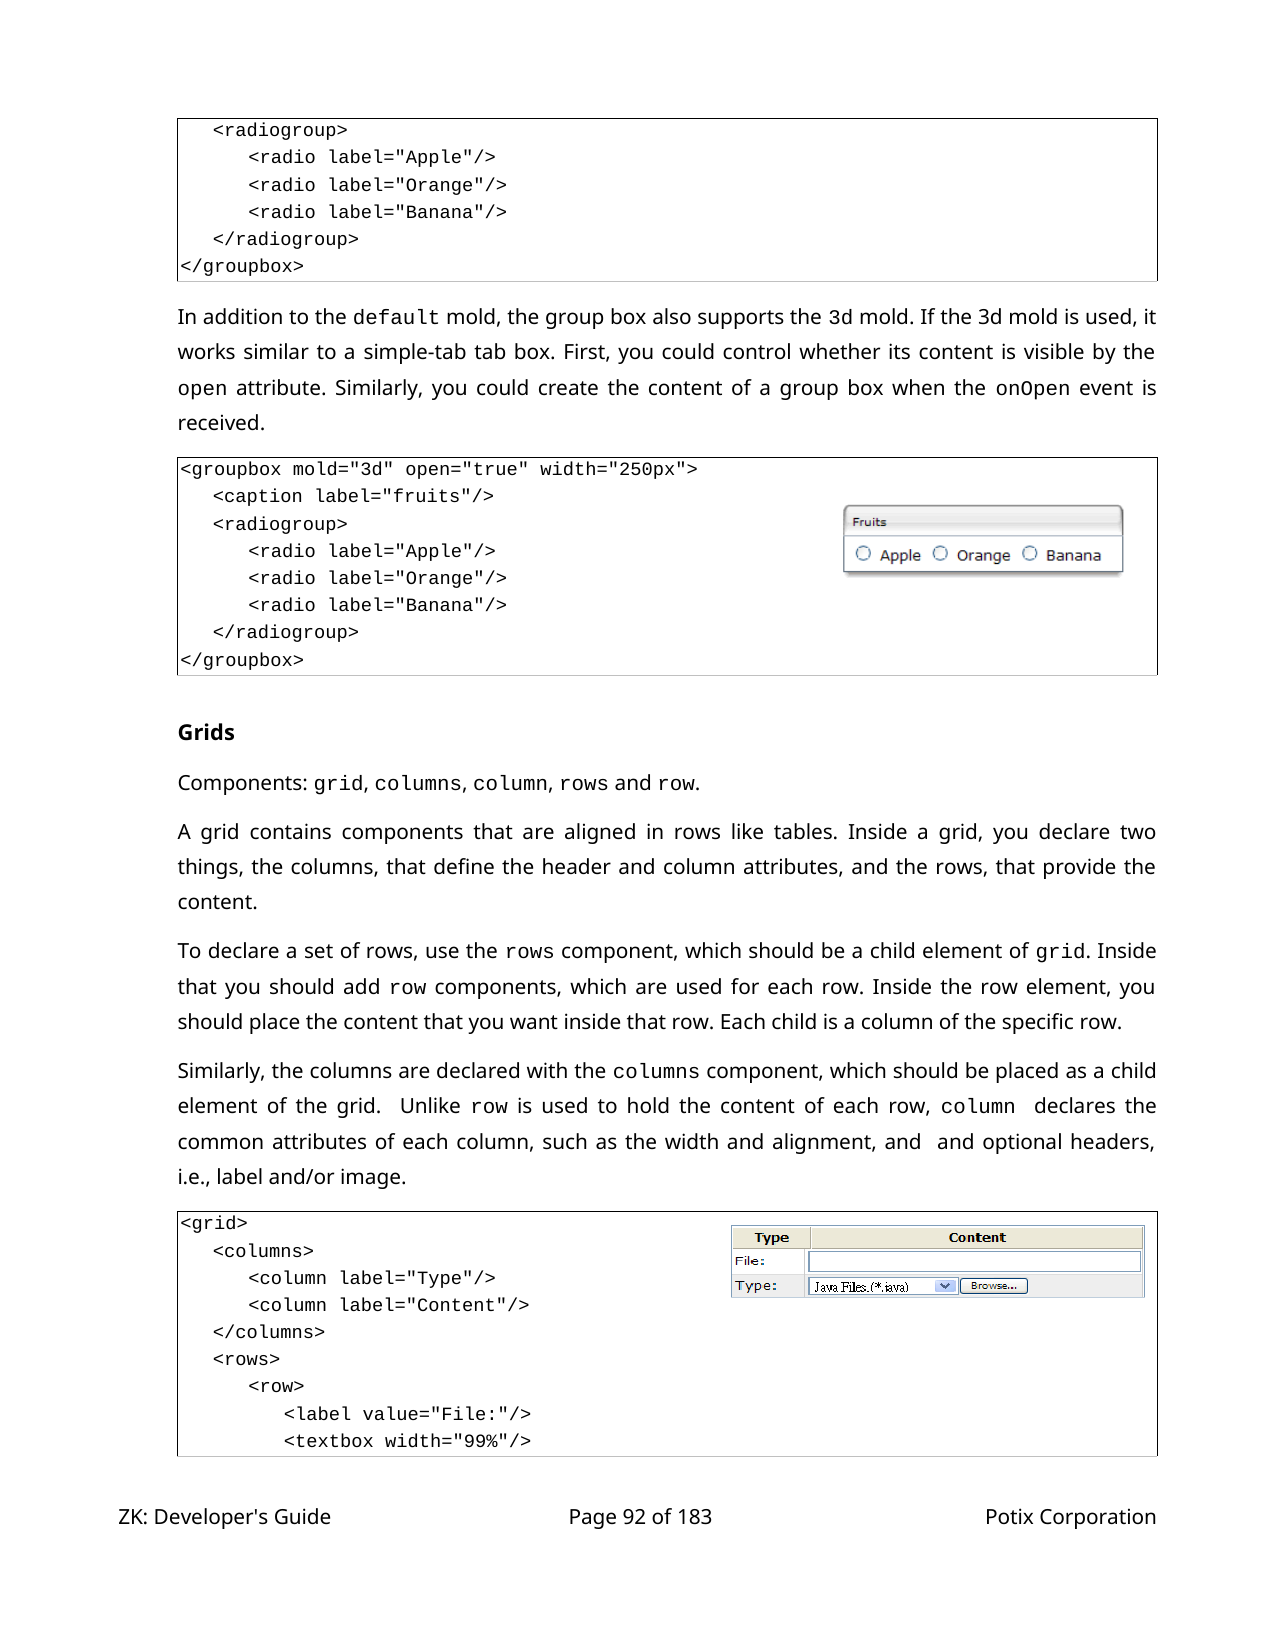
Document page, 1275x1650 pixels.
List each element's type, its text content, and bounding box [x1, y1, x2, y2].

text <radio label="Apple"/> [178, 539, 841, 563]
text A grid contains components that are aligned in rows like tables. Inside a grid, you declare two things, the columns, that define the header and column attributes, and the rows, that provide the content. [177, 817, 1157, 916]
text <groupbox mold="3d" open="true" width="250px"> [178, 458, 1157, 481]
text <column label="Type"/> [178, 1266, 731, 1290]
text <radio label="Orange"/> [178, 172, 1157, 197]
text <label value="File:"/> [178, 1402, 1157, 1426]
text </groupbox> [178, 254, 1157, 281]
text [1148, 1238, 1157, 1263]
text <column label="Content"/> [178, 1293, 1157, 1317]
text [1128, 511, 1157, 536]
text <grid> [178, 1212, 1157, 1236]
text <row> [178, 1374, 1157, 1399]
text [1128, 539, 1157, 563]
text <caption label="fruits"/> [178, 484, 1157, 508]
text To declare a set of rows, use the rows component, which should be a child element of grid. Inside that you should add row components, which are used for each row. Inside the row element, you should place the content that you want inside that row. Each child is a column of the specific row. [177, 936, 1157, 1036]
text <radiogroup> [178, 511, 841, 536]
text </groupbox> [178, 647, 1157, 675]
picture [731, 1223, 1148, 1298]
text <radio label="Banana"/> [178, 200, 1157, 224]
text Similarly, the columns are declared with the columns component, which should be placed as a child element of the grid. Unlike row is used to hold the content of each row, column declares the common attributes of each column, such as the width and alignment, and and optional headers, i.e., label and/or image. [177, 1056, 1157, 1191]
subtitle Grids [177, 717, 1157, 747]
text <radio label="Orange"/> [178, 566, 1157, 590]
text </radiogroup> [178, 227, 1157, 251]
text </columns> [178, 1320, 1157, 1344]
text Components: grid, columns, column, rows and row. [177, 768, 1157, 796]
text <radio label="Banana"/> [178, 593, 1157, 617]
text <radio label="Apple"/> [178, 145, 1157, 169]
text <columns> [178, 1238, 731, 1263]
text </radiogroup> [178, 620, 1157, 644]
text <textbox width="99%"/> [178, 1429, 1157, 1456]
picture [841, 503, 1128, 578]
text In addition to the default mold, the group box also supports the 3d mold. If the 3d mold is used, it works similar to a simple-tab tab box. First, you could control whether its content is visible by the open attribute. Similarly, you could create the content of a group box when the onOpen event is received. [177, 302, 1157, 436]
text <rows> [178, 1347, 1157, 1371]
text <radiogroup> [178, 119, 1157, 142]
